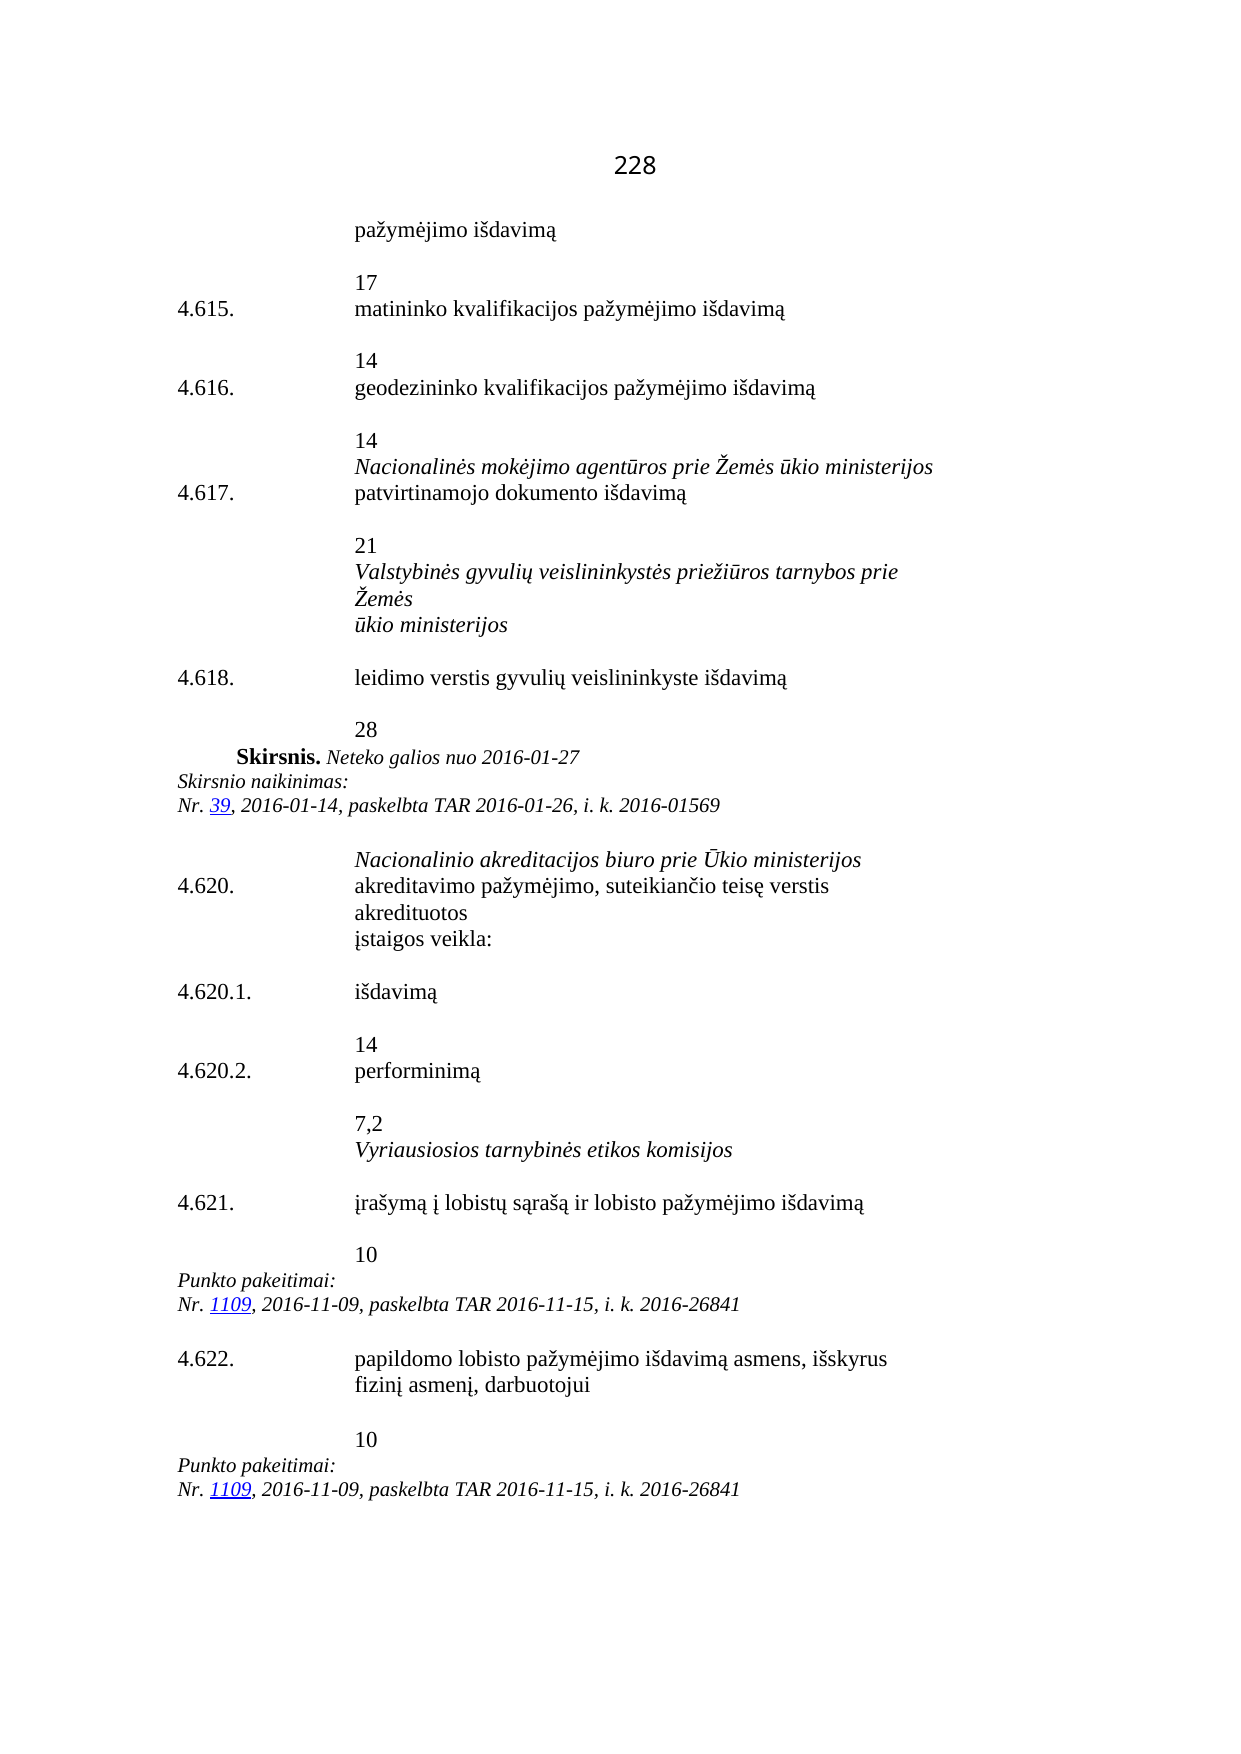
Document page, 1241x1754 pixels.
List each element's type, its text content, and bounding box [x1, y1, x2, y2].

text pažymėjimo išdavimą 17 [354, 216, 945, 295]
text 4.621. įrašymą į lobistų sąrašą ir lobisto pažymėjimo išdavimą 10 [177, 1189, 892, 1268]
text 4.617. patvirtinamojo dokumento išdavimą 21 [177, 479, 945, 558]
text Vyriausiosios tarnybinės etikos komisijos [354, 1136, 945, 1189]
text 4.620. akreditavimo pažymėjimo, suteikiančio teisę verstis akredituotos [177, 872, 945, 925]
text Nacionalinio akreditacijos biuro prie Ūkio ministerijos [354, 846, 945, 872]
text Punkto pakeitimai: [177, 1268, 1093, 1292]
text Nacionalinės mokėjimo agentūros prie Žemės ūkio ministerijos [354, 453, 945, 479]
text 4.620.1. išdavimą 14 [177, 978, 945, 1057]
text Nr. 1109, 2016-11-09, paskelbta TAR 2016-11-15, i. k. 2016-26841 [177, 1477, 1093, 1501]
text 4.618. leidimo verstis gyvulių veislininkyste išdavimą 28 [177, 664, 945, 743]
text 4.615. matininko kvalifikacijos pažymėjimo išdavimą 14 [177, 295, 945, 374]
text Skirsnis. Neteko galios nuo 2016-01-27 [177, 743, 1093, 769]
text 4.616. geodezininko kvalifikacijos pažymėjimo išdavimą 14 [177, 374, 945, 453]
text 4.620.2. performinimą 7,2 [177, 1057, 945, 1136]
text Punkto pakeitimai: [177, 1452, 1093, 1477]
text Nr. 39, 2016-01-14, paskelbta TAR 2016-01-26, i. k. 2016-01569 [177, 793, 1093, 817]
text Valstybinės gyvulių veislininkystės priežiūros tarnybos prie Žemės ūkio ministerijos [354, 558, 945, 664]
text 4.622. papildomo lobisto pažymėjimo išdavimą asmens, išskyrus [177, 1345, 892, 1371]
text fizinį asmenį, darbuotojui 10 [354, 1371, 892, 1452]
text Skirsnio naikinimas: [177, 769, 1093, 793]
text įstaigos veikla: [354, 925, 945, 978]
text Nr. 1109, 2016-11-09, paskelbta TAR 2016-11-15, i. k. 2016-26841 [177, 1292, 1093, 1316]
